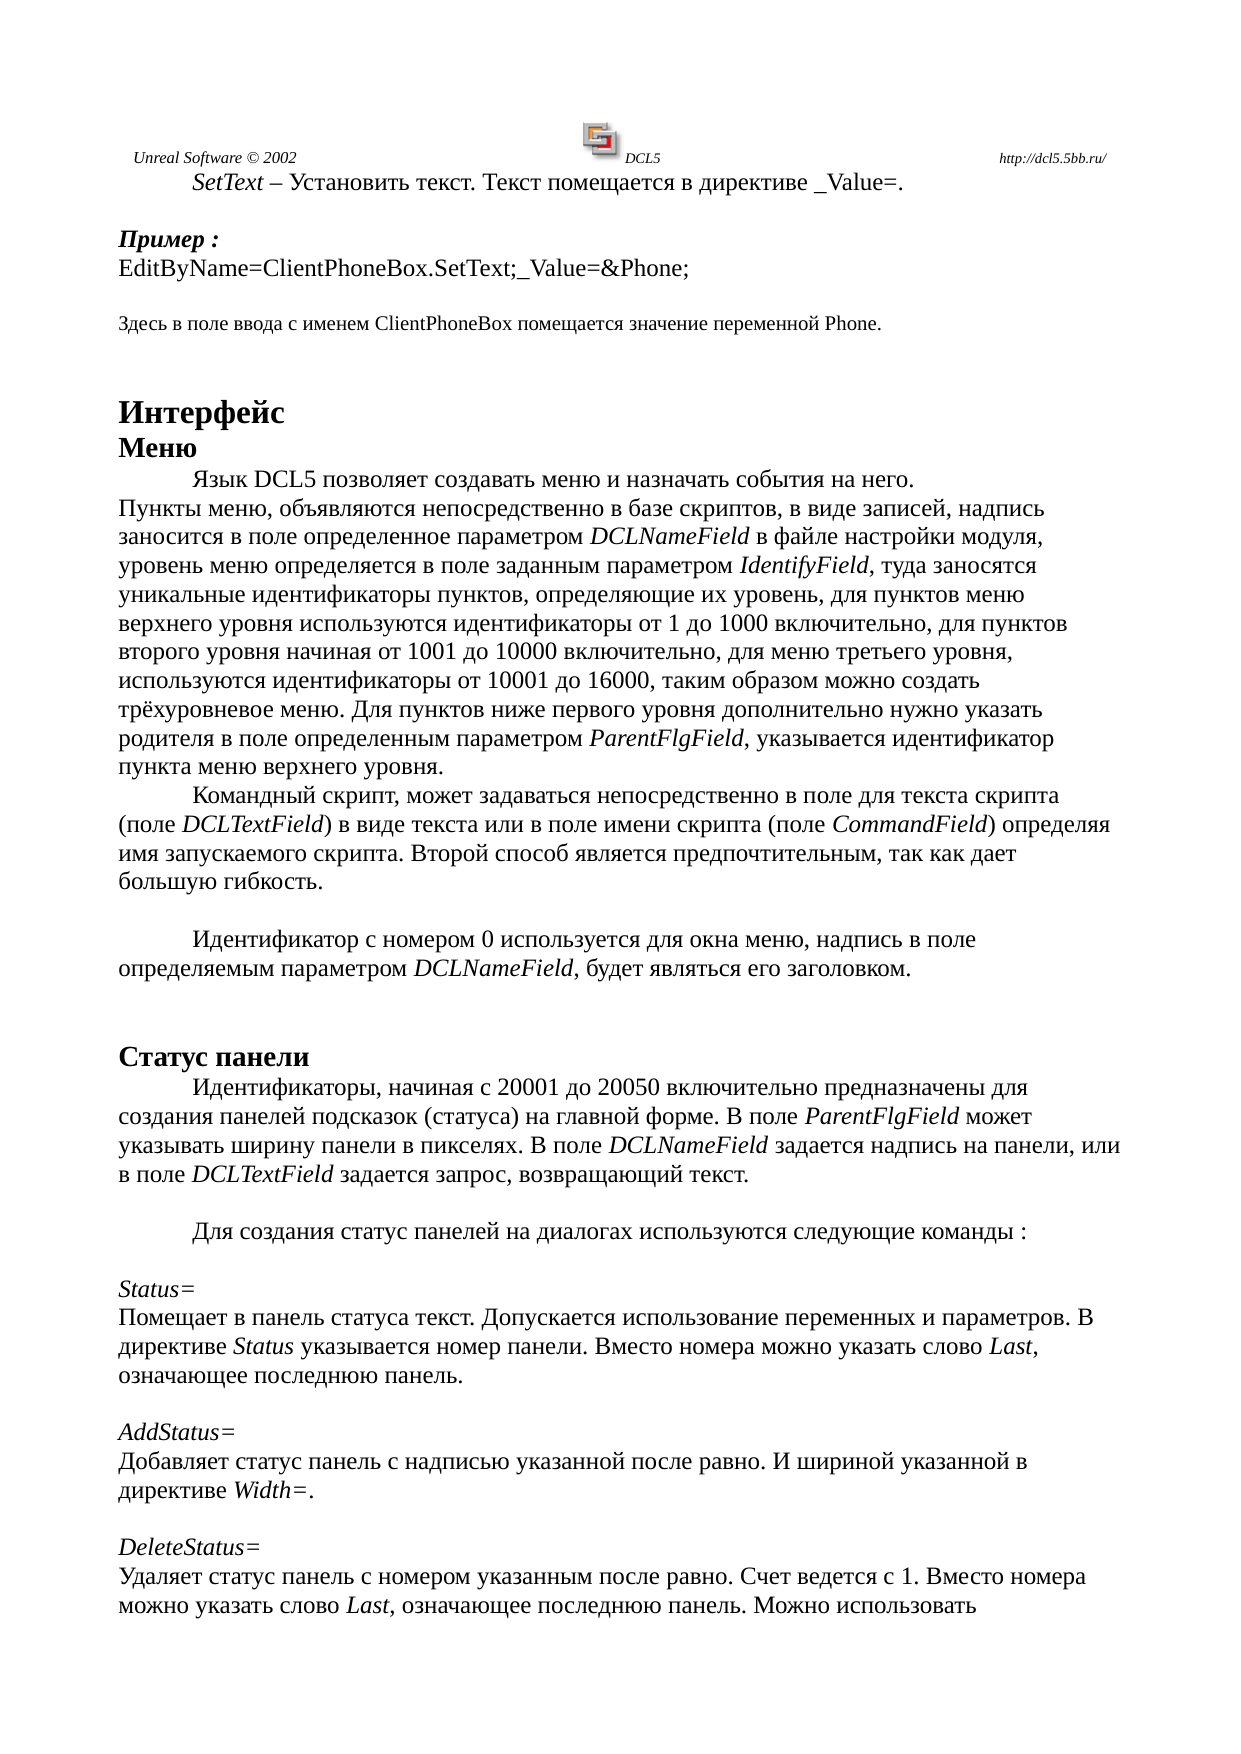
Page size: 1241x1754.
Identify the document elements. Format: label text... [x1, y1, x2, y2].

text Status= [118, 1274, 1122, 1302]
text Для создания статус панелей на диалогах используются следующие команды : [118, 1216, 1122, 1245]
text Меню [118, 430, 1122, 464]
text EditByName=ClientPhoneBox.SetText;_Value=&Phone; [118, 253, 1122, 282]
text Язык DCL5 позволяет создавать меню и назначать события на него. [118, 464, 1122, 493]
text Идентификатор с номером 0 используется для окна меню, надпись в поле определяемым параметром DCLNameField, будет являться его заголовком. [118, 924, 1122, 981]
text Интерфейс [118, 392, 1122, 430]
text Здесь в поле ввода с именем ClientPhoneBox помещается значение переменной Phone. [118, 310, 1122, 334]
text Добавляет статус панель с надписью указанной после равно. И шириной указанной в директиве Width=. [118, 1446, 1122, 1504]
text Пример : [118, 224, 1122, 253]
text Помещает в панель статуса текст. Допускается использование переменных и параметров. В директиве Status указывается номер панели. Вместо номера можно указать слово Last, означающее последнюю панель. [118, 1302, 1122, 1389]
text Статус панели [118, 1039, 1122, 1072]
picture [579, 118, 625, 164]
text Удаляет статус панель с номером указанным после равно. Счет ведется с 1. Вместо номера можно указать слово Last, означающее последнюю панель. Можно использовать [118, 1561, 1122, 1619]
text AddStatus= [118, 1417, 1122, 1446]
text Пункты меню, объявляются непосредственно в базе скриптов, в виде записей, надпись заносится в поле определенное параметром DCLNameField в файле настройки модуля, уровень меню определяется в поле заданным параметром IdentifyField, туда заносятся уникальные идентификаторы пунктов, определяющие их уровень, для пунктов меню верхнего уровня используются идентификаторы от 1 до 1000 включительно, для пунктов второго уровня начиная от 1001 до 10000 включительно, для меню третьего уровня, используются идентификаторы от 10001 до 16000, таким образом можно создать трёхуровневое меню. Для пунктов ниже первого уровня дополнительно нужно указать родителя в поле определенным параметром ParentFlgField, указывается идентификатор пункта меню верхнего уровня. [118, 493, 1122, 780]
text Командный скрипт, может задаваться непосредственно в поле для текста скрипта (поле DCLTextField) в виде текста или в поле имени скрипта (поле CommandField) определяя имя запускаемого скрипта. Второй способ является предпочтительным, так как дает большую гибкость. [118, 780, 1122, 895]
text Идентификаторы, начиная с 20001 до 20050 включительно предназначены для создания панелей подсказок (статуса) на главной форме. В поле ParentFlgField может указывать ширину панели в пикселях. В поле DCLNameField задается надпись на панели, или в поле DCLTextField задается запрос, возвращающий текст. [118, 1072, 1122, 1187]
text SetText – Установить текст. Текст помещается в директиве _Value=. [118, 167, 1122, 195]
text DeleteStatus= [118, 1532, 1122, 1561]
